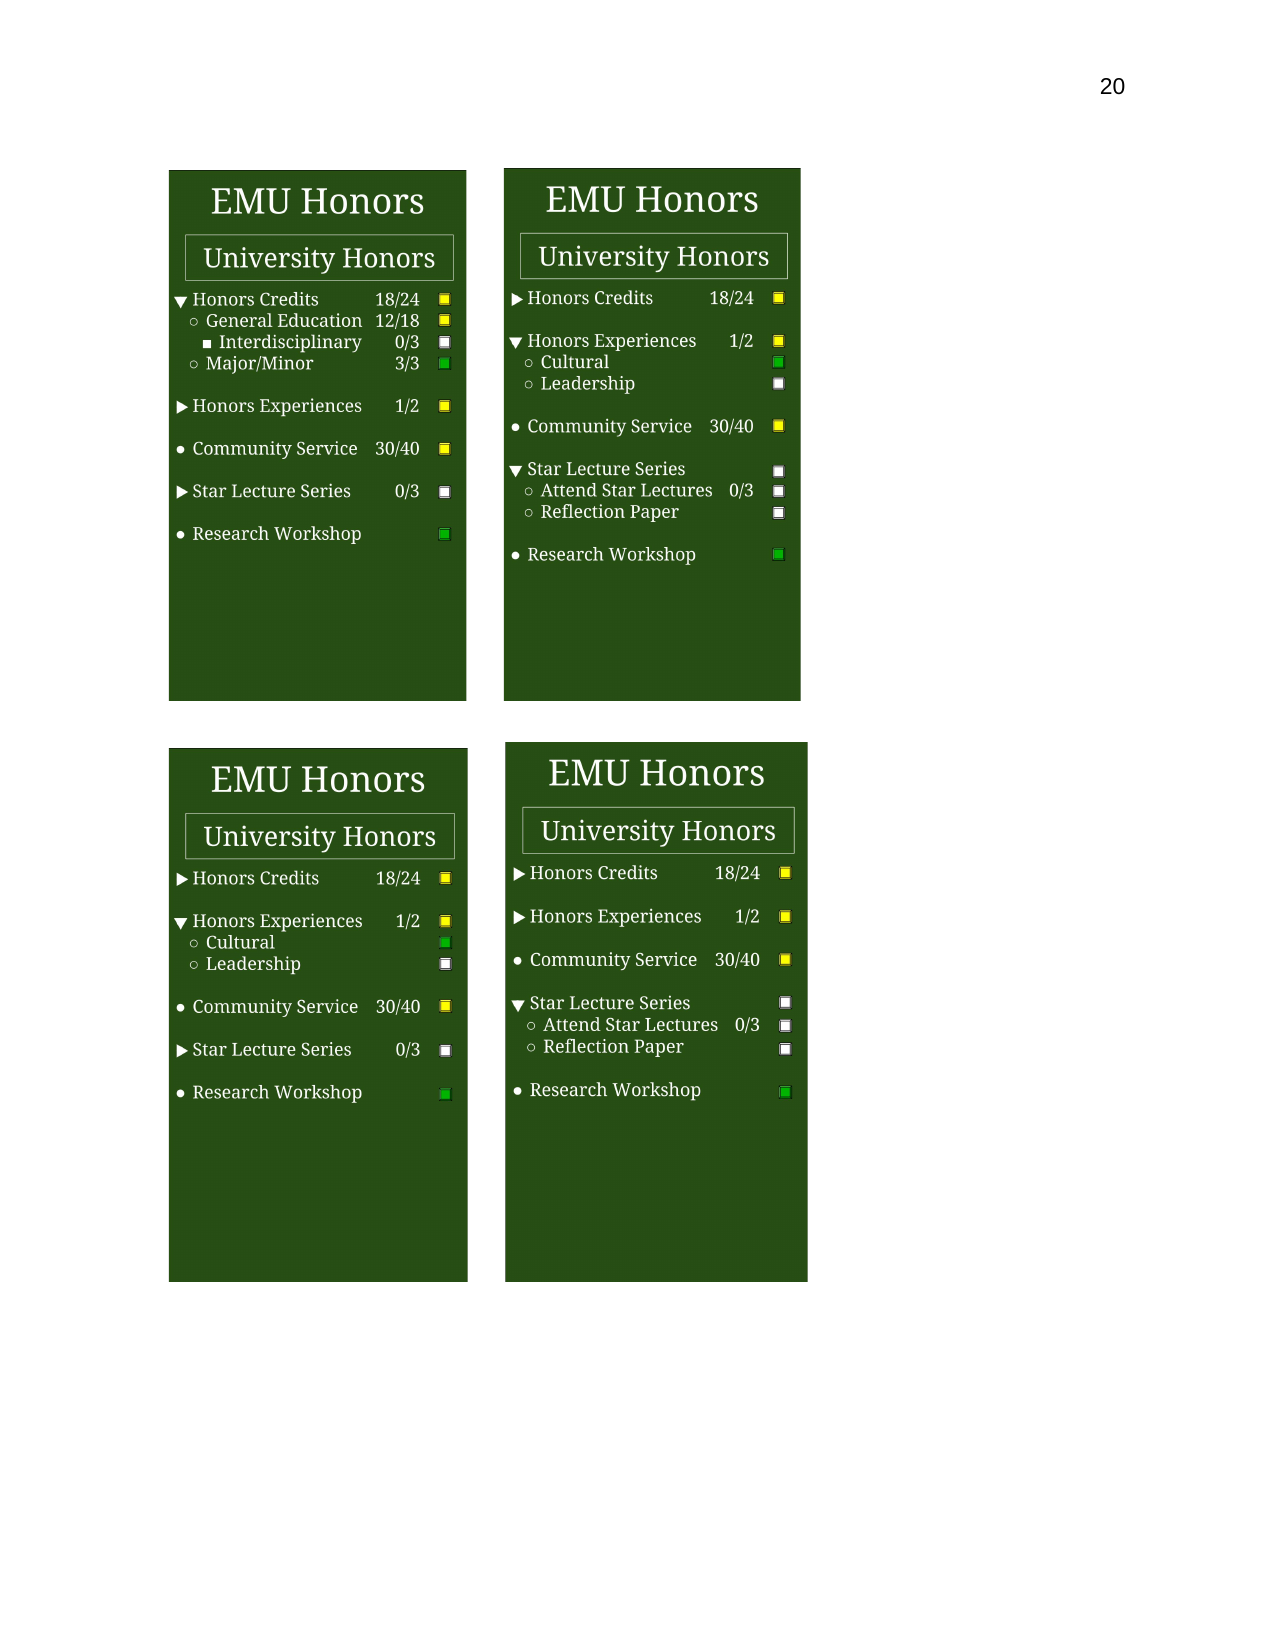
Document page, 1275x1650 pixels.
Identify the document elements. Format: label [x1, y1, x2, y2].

picture [505, 742, 808, 1282]
picture [503, 168, 801, 701]
picture [168, 748, 468, 1282]
picture [168, 170, 467, 701]
